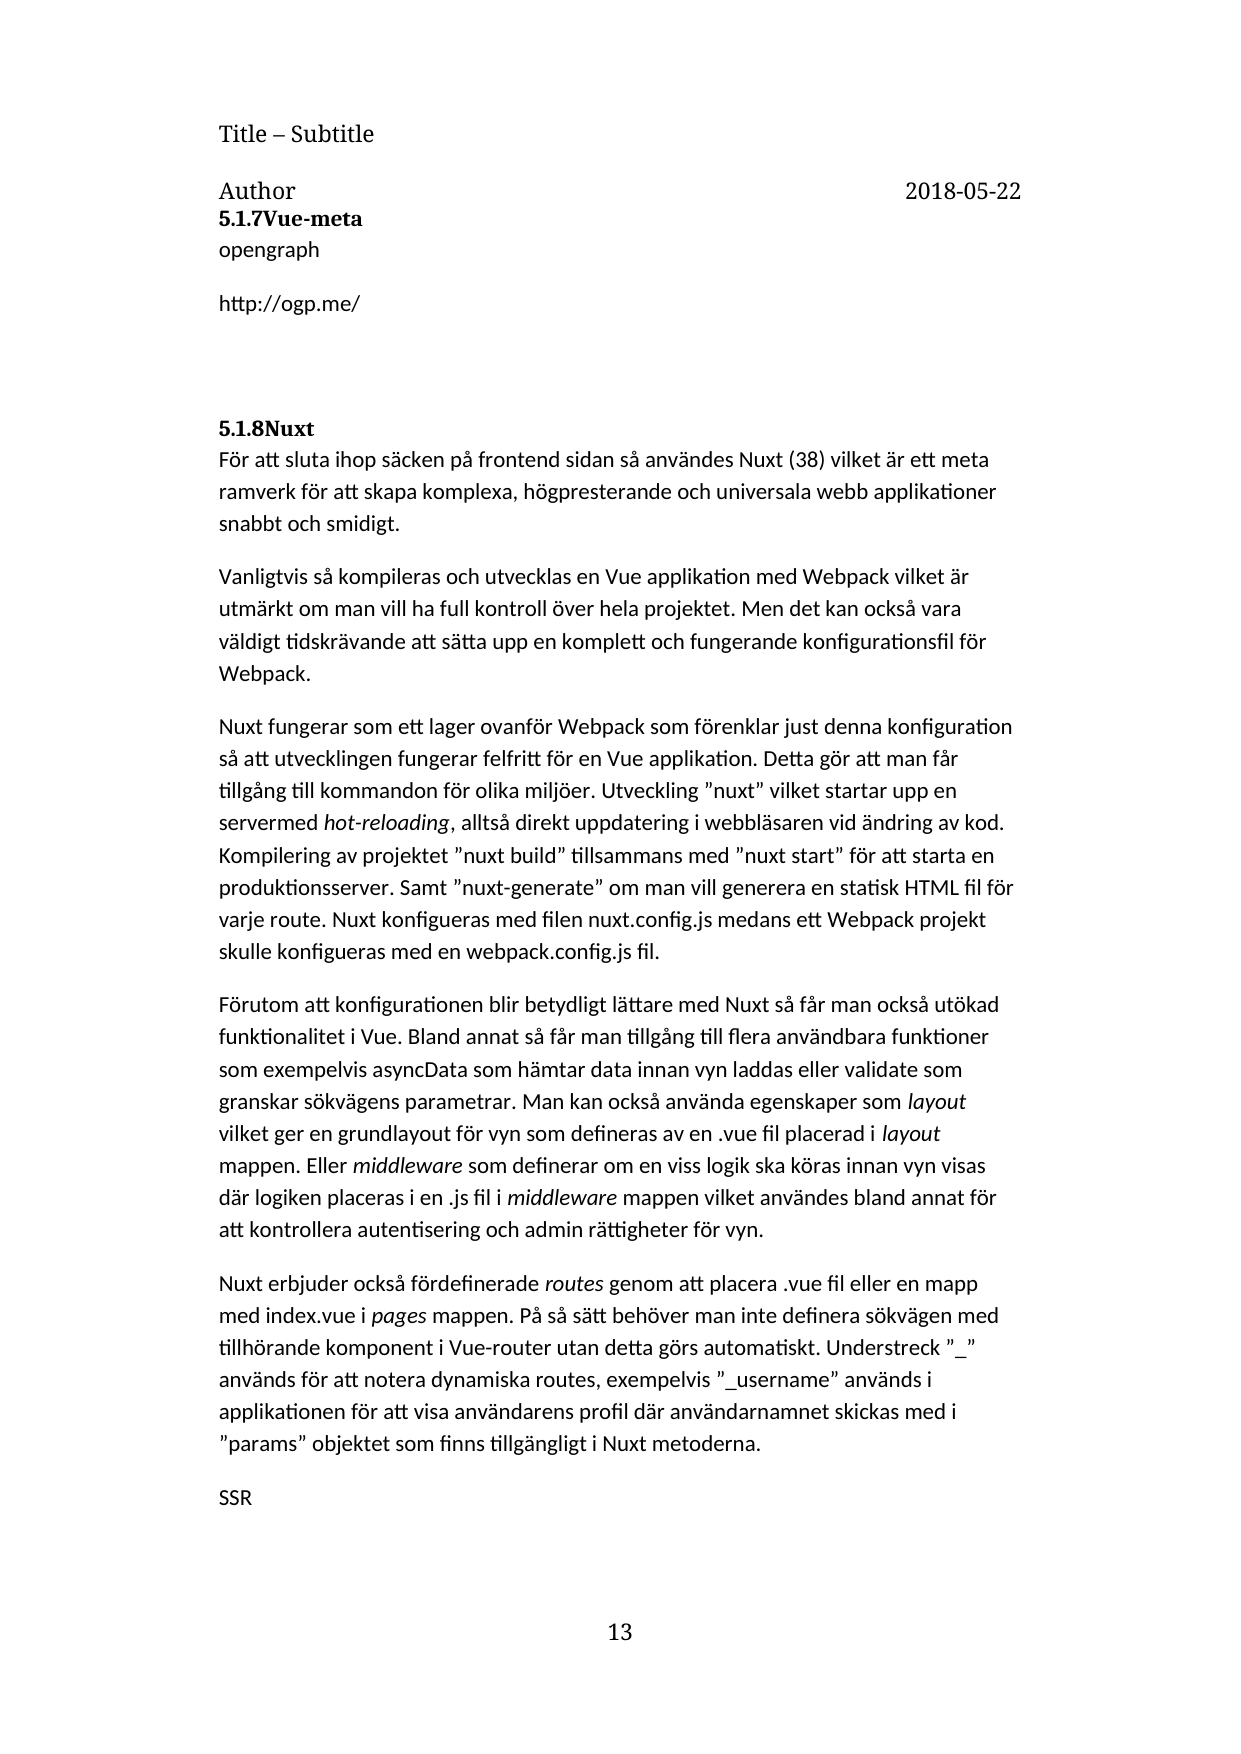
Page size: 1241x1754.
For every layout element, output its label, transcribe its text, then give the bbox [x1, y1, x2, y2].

text http://ogp.me/ [218, 289, 1022, 317]
subtitle Vue-meta [218, 206, 1022, 232]
text Förutom att konfigurationen blir betydligt lättare med Nuxt så får man också utökad funktionalitet i Vue. Bland annat så får man tillgång till flera användbara funktioner som exempelvis asyncData som hämtar data innan vyn laddas eller validate som granskar sökvägens parametrar. Man kan också använda egenskaper som layout vilket ger en grundlayout för vyn som defineras av en .vue fil placerad i layout mappen. Eller middleware som definerar om en viss logik ska köras innan vyn visas där logiken placeras i en .js fil i middleware mappen vilket användes bland annat för att kontrollera autentisering och admin rättigheter för vyn. [218, 990, 1022, 1244]
text opengraph [218, 236, 1022, 264]
text Vanligtvis så kompileras och utvecklas en Vue applikation med Webpack vilket är utmärkt om man vill ha full kontroll över hela projektet. Men det kan också vara väldigt tidskrävande att sätta upp en komplett och fungerande konfigurationsfil för Webpack. [218, 562, 1022, 687]
text Nuxt fungerar som ett lager ovanför Webpack som förenklar just denna konfiguration så att utvecklingen fungerar felfritt för en Vue applikation. Detta gör att man får tillgång till kommandon för olika miljöer. Utveckling ”nuxt” vilket startar upp en servermed hot-reloading, alltså direkt uppdatering i webbläsaren vid ändring av kod. Kompilering av projektet ”nuxt build” tillsammans med ”nuxt start” för att starta en produktionsserver. Samt ”nuxt-generate” om man vill generera en statisk HTML fil för varje route. Nuxt konfigueras med filen nuxt.config.js medans ett Webpack projekt skulle konfigueras med en webpack.config.js fil. [218, 712, 1022, 965]
text För att sluta ihop säcken på frontend sidan så användes Nuxt (38) vilket är ett meta ramverk för att skapa komplexa, högpresterande och universala webb applikationer snabbt och smidigt. [218, 445, 1022, 537]
text SSR [218, 1483, 1022, 1511]
text Nuxt erbjuder också fördefinerade routes genom att placera .vue fil eller en mapp med index.vue i pages mappen. På så sätt behöver man inte definera sökvägen med tillhörande komponent i Vue-router utan detta görs automatiskt. Understreck ”_” används för att notera dynamiska routes, exempelvis ”_username” används i applikationen för att visa användarens profil där användarnamnet skickas med i ”params” objektet som finns tillgängligt i Nuxt metoderna. [218, 1269, 1022, 1458]
subtitle Nuxt [218, 416, 1022, 442]
